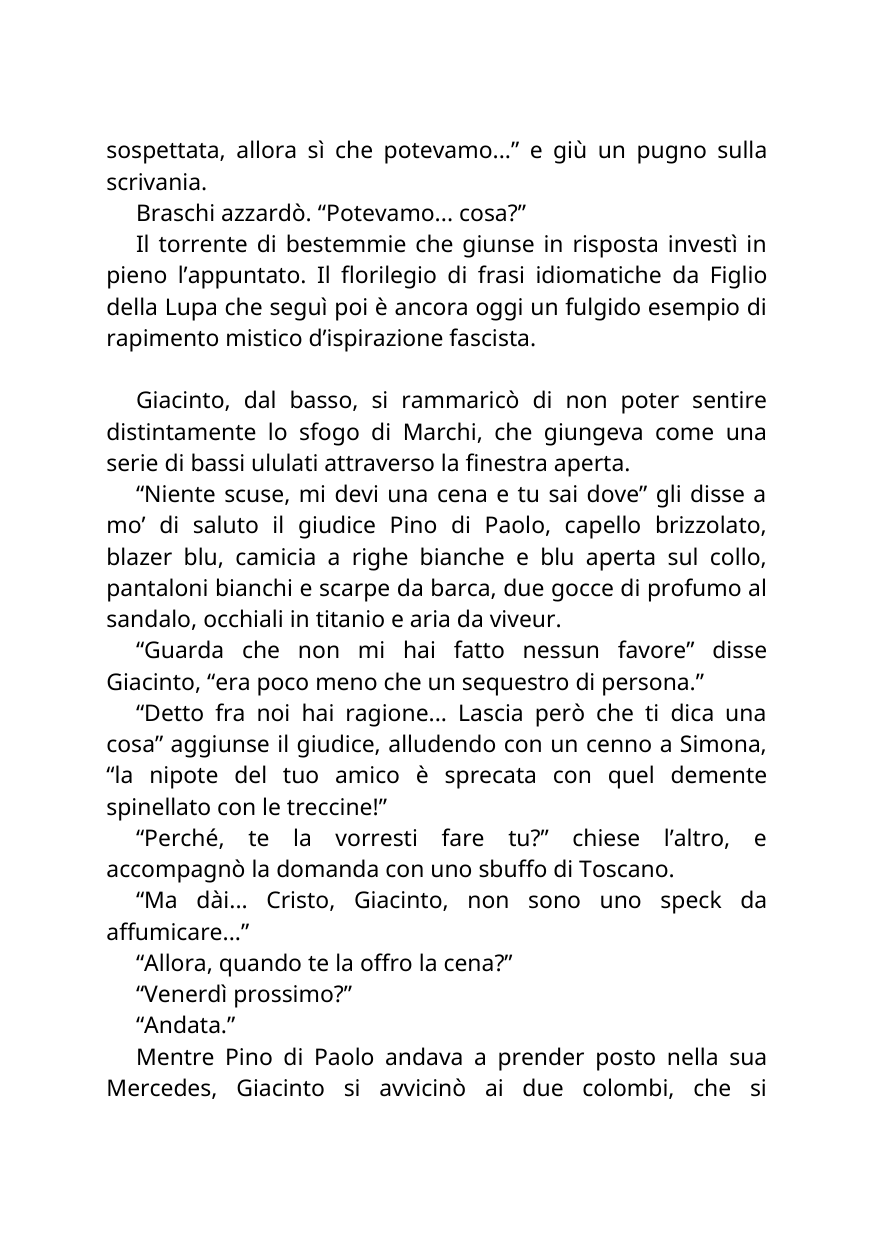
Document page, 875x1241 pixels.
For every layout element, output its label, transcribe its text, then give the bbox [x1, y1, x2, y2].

text “Niente scuse, mi devi una cena e tu sai dove” gli disse a mo’ di saluto il giudice Pino di Paolo, capello brizzolato, blazer blu, camicia a righe bianche e blu aperta sul collo, pantaloni bianchi e scarpe da barca, due gocce di profumo al sandalo, occhiali in titanio e aria da viveur. [106, 478, 768, 634]
text Braschi azzardò. “Potevamo... cosa?” [106, 197, 768, 228]
text “Allora, quando te la offro la cena?” [106, 947, 768, 978]
text Mentre Pino di Paolo andava a prender posto nella sua Mercedes, Giacinto si avvicinò ai due colombi, che si [106, 1041, 768, 1103]
text “Perché, te la vorresti fare tu?” chiese l’altro, e accompagnò la domanda con uno sbuffo di Toscano. [106, 822, 768, 884]
text “Venerdì prossimo?” [106, 978, 768, 1009]
text Giacinto, dal basso, si rammaricò di non poter sentire distintamente lo sfogo di Marchi, che giungeva come una serie di bassi ululati attraverso la finestra aperta. [106, 384, 768, 478]
text “Andata.” [106, 1009, 768, 1041]
text “Guarda che non mi hai fatto nessun favore” disse Giacinto, “era poco meno che un sequestro di persona.” [106, 634, 768, 697]
text “Ma dài... Cristo, Giacinto, non sono uno speck da affumicare...” [106, 884, 768, 947]
text sospettata, allora sì che potevamo...” e giù un pugno sulla scrivania. [106, 134, 768, 197]
text Il torrente di bestemmie che giunse in risposta investì in pieno l’appuntato. Il florilegio di frasi idiomatiche da Figlio della Lupa che seguì poi è ancora oggi un fulgido esempio di rapimento mistico d’ispirazione fascista. [106, 228, 768, 353]
text “Detto fra noi hai ragione... Lascia però che ti dica una cosa” aggiunse il giudice, alludendo con un cenno a Simona, “la nipote del tuo amico è sprecata con quel demente spinellato con le treccine!” [106, 697, 768, 822]
